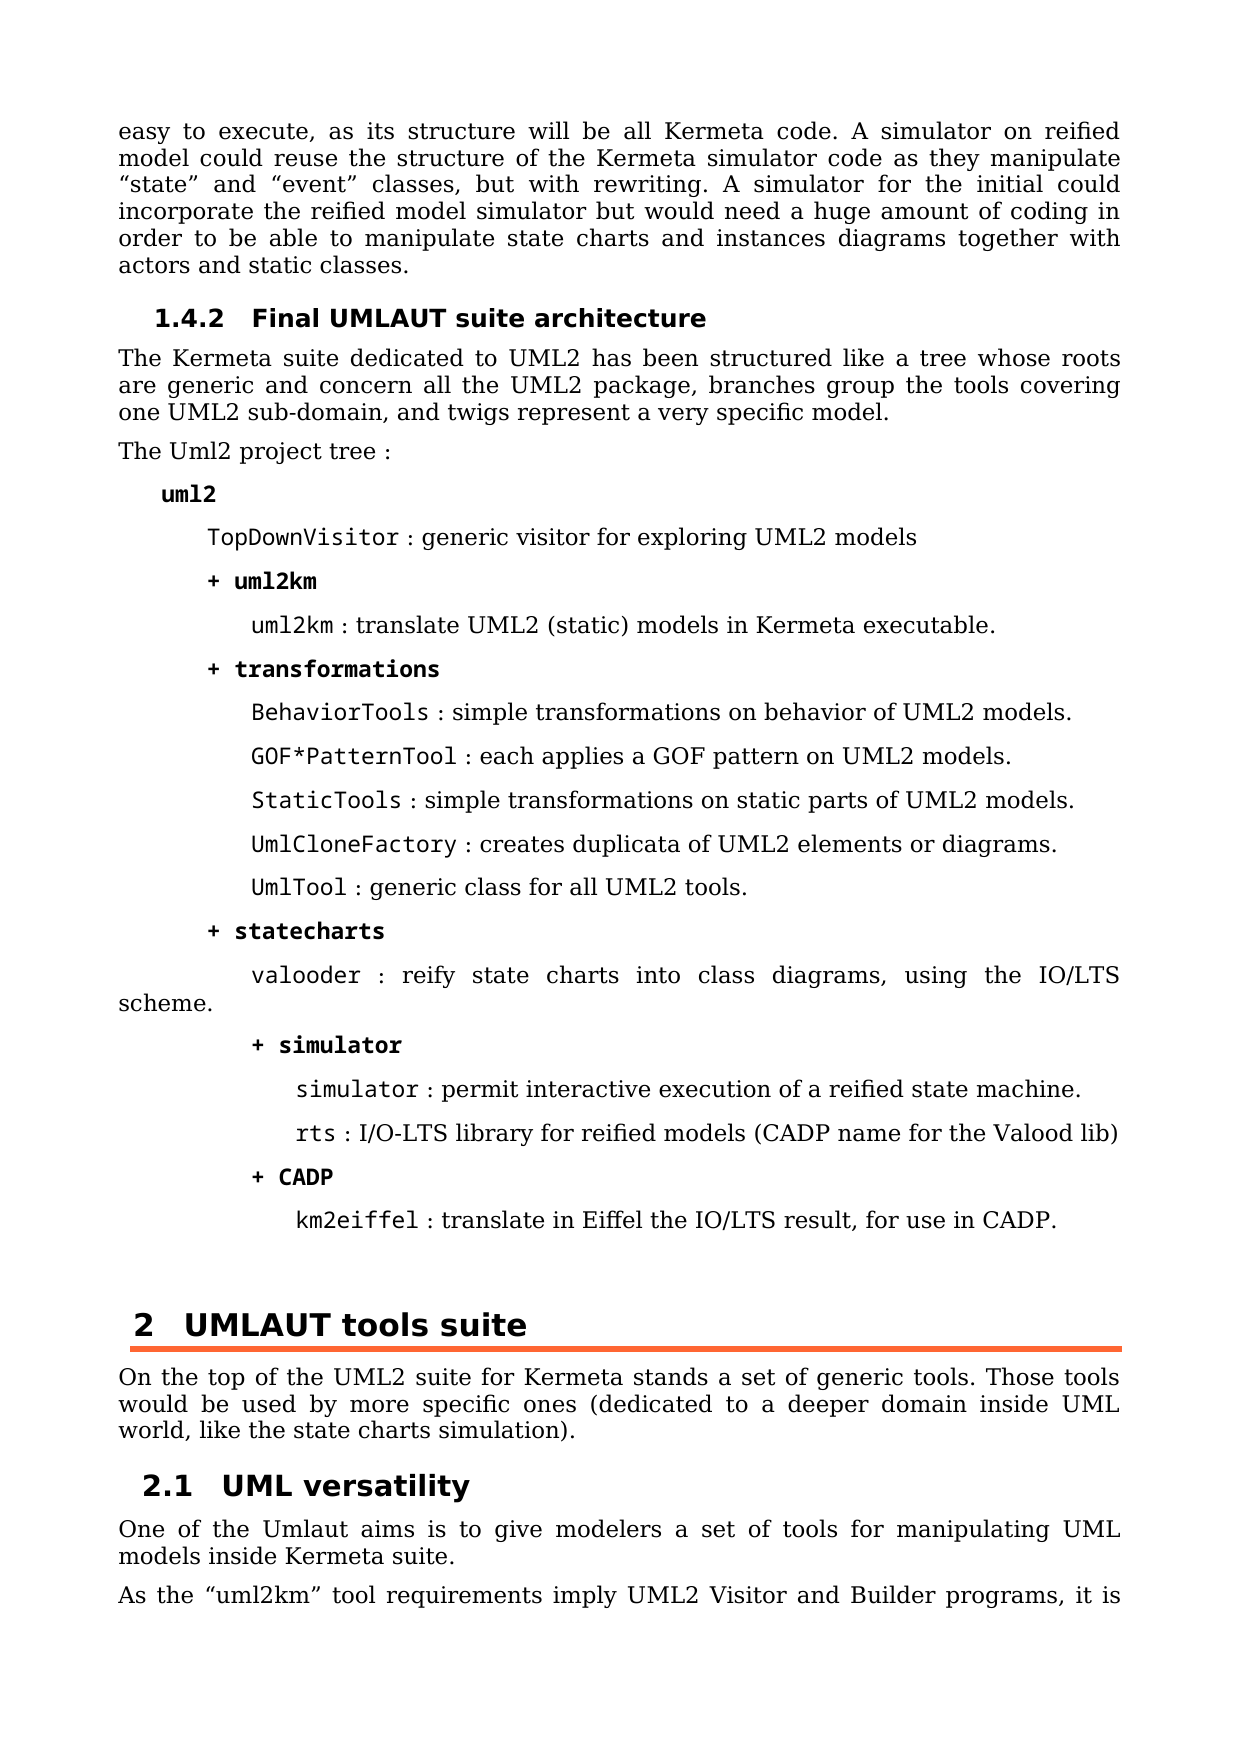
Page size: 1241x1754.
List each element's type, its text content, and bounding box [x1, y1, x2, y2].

text GOF*PatternTool : each applies a GOF pattern on UML2 models. [118, 740, 1122, 771]
text easy to execute, as its structure will be all Kermeta code. A simulator on reified model could reuse the structure of the Kermeta simulator code as they manipulate “state” and “event” classes, but with rewriting. A simulator for the initial could incorporate the reified model simulator but would need a huge amount of coding in order to be able to manipulate state charts and instances diagrams together with actors and static classes. [118, 118, 1122, 279]
subtitle UML versatility [142, 1469, 1122, 1504]
text simulator : permit interactive execution of a reified state machine. [118, 1073, 1122, 1104]
text BehaviorTools : simple transformations on behavior of UML2 models. [118, 696, 1122, 728]
text + CADP [118, 1161, 1122, 1192]
text rts : I/O-LTS library for reified models (CADP name for the Valood lib) [118, 1117, 1122, 1148]
text km2eiffel : translate in Eiffel the IO/LTS result, for use in CADP. [118, 1204, 1122, 1236]
text The Kermeta suite dedicated to UML2 has been structured like a tree whose roots are generic and concern all the UML2 package, branches group the tools covering one UML2 sub-domain, and twigs represent a very specific model. [118, 346, 1122, 426]
text valooder : reify state charts into class diagrams, using the IO/LTS scheme. [118, 959, 1122, 1017]
text TopDownVisitor : generic visitor for exploring UML2 models [118, 521, 1122, 553]
text The Uml2 project tree : [118, 438, 1122, 465]
text As the “uml2km” tool requirements imply UML2 Visitor and Builder programs, it is [118, 1582, 1122, 1609]
text uml2km : translate UML2 (static) models in Kermeta executable. [118, 609, 1122, 640]
subtitle Final UMLAUT suite architecture [153, 304, 1122, 333]
subtitle UMLAUT tools suite [130, 1304, 1122, 1346]
text UmlCloneFactory : creates duplicata of UML2 elements or diagrams. [118, 828, 1122, 859]
text + transformations [118, 653, 1122, 684]
text + simulator [118, 1029, 1122, 1061]
text On the top of the UML2 suite for Kermeta stands a set of generic tools. Those tools would be used by more specific ones (dedicated to a deeper domain inside UML world, like the state charts simulation). [118, 1364, 1122, 1444]
text + statecharts [118, 915, 1122, 946]
text UmlTool : generic class for all UML2 tools. [118, 871, 1122, 903]
text One of the Umlaut aims is to give modelers a set of tools for manipulating UML models inside Kermeta suite. [118, 1516, 1122, 1570]
text StaticTools : simple transformations on static parts of UML2 models. [118, 784, 1122, 815]
text uml2 [118, 478, 1122, 509]
text + uml2km [118, 565, 1122, 596]
